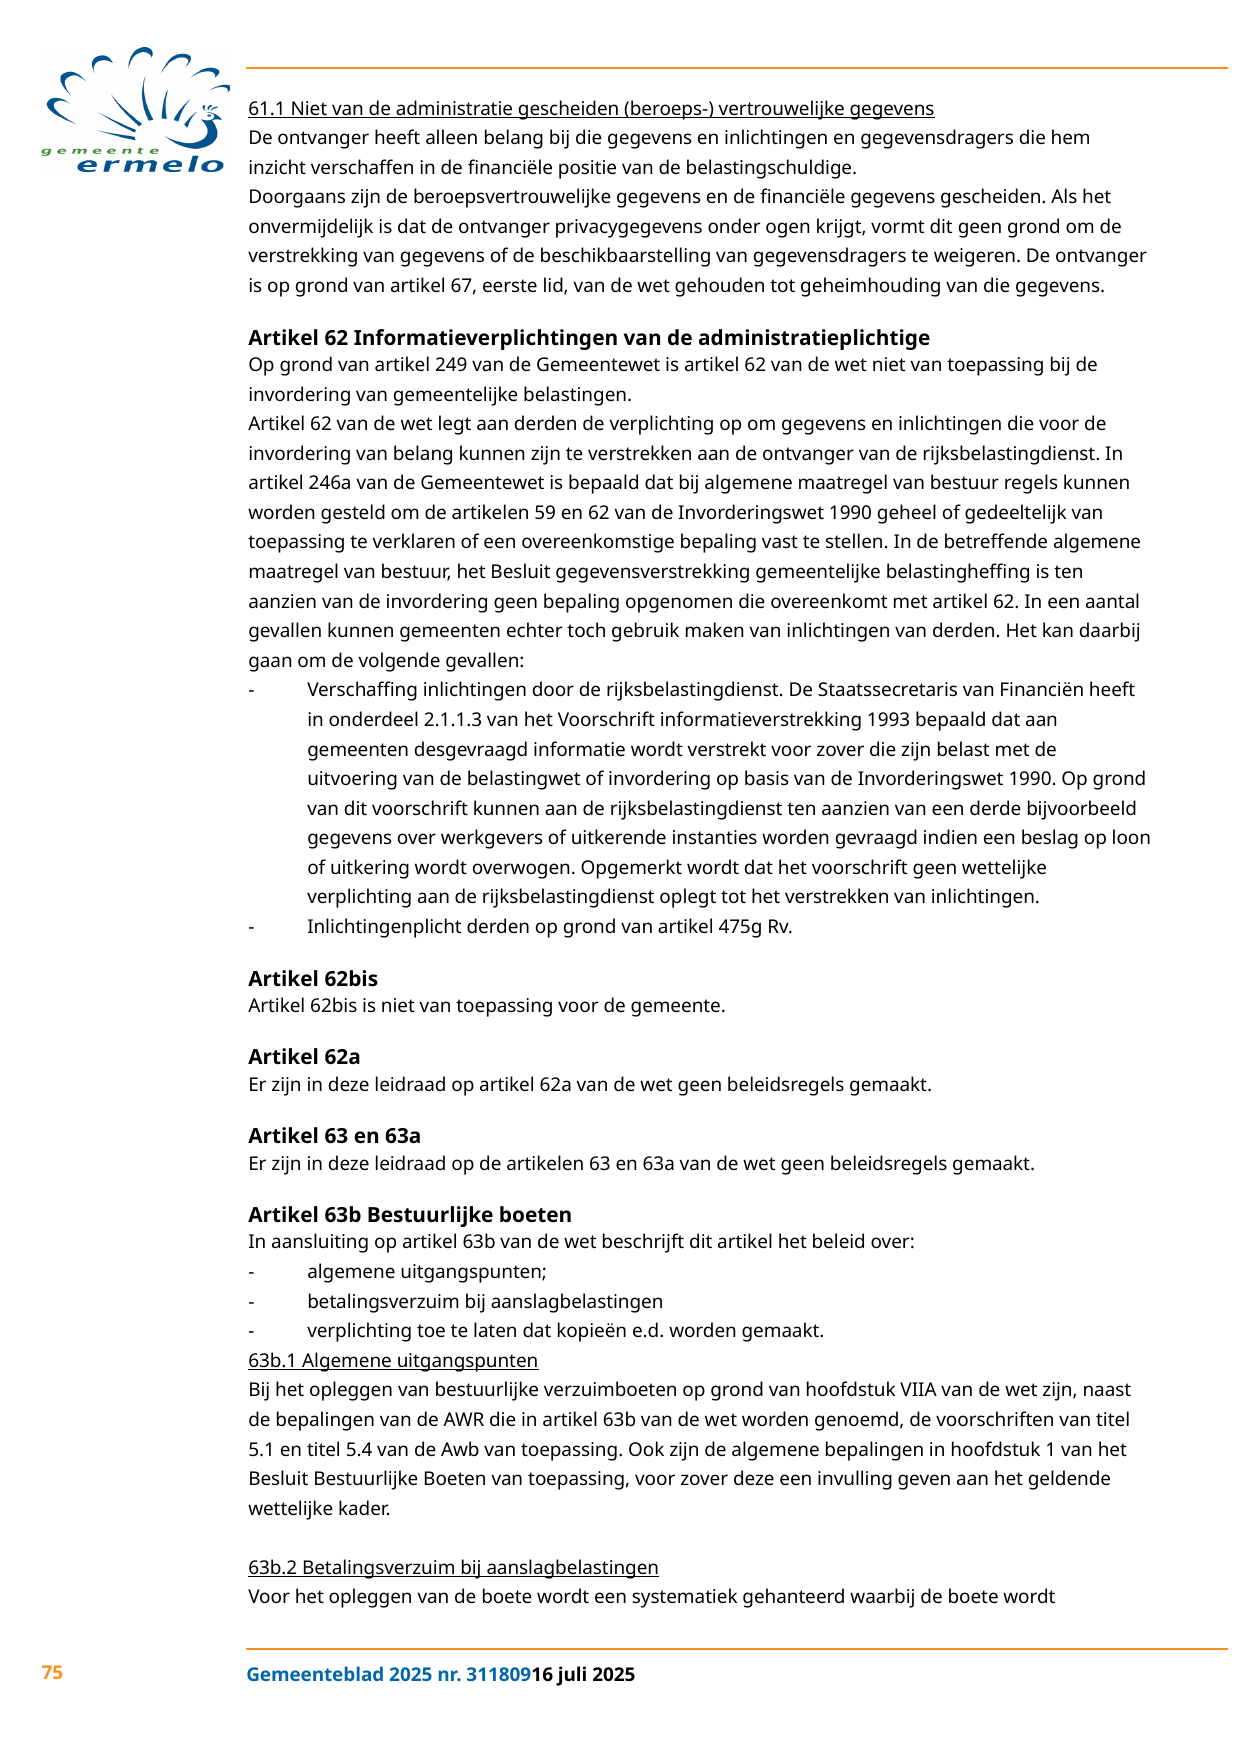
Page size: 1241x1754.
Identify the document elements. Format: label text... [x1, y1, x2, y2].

list Inlichtingenplicht derden op grond van artikel 475g Rv. [248, 913, 1152, 939]
text Artikel 63 en 63a [248, 1121, 1152, 1150]
picture [41, 47, 231, 172]
text Artikel 62bis is niet van toepassing voor de gemeente. [248, 992, 1152, 1018]
text Doorgaans zijn de beroepsvertrouwelijke gegevens en de financiële gegevens gescheiden. Als het onvermijdelijk is dat de ontvanger privacygegevens onder ogen krijgt, vormt dit geen grond om de verstrekking van gegevens of de beschikbaarstelling van gegevensdragers te weigeren. De ontvanger is op grond van artikel 67, eerste lid, van de wet gehouden tot geheimhouding van die gegevens. [248, 183, 1152, 298]
text 63b.1 Algemene uitgangspunten [248, 1347, 1152, 1373]
text In aansluiting op artikel 63b van de wet beschrijft dit artikel het beleid over: [248, 1229, 1152, 1254]
text 63b.2 Betalingsverzuim bij aanslagbelastingen [248, 1554, 1152, 1580]
text Artikel 62 Informatieverplichtingen van de administratieplichtige [248, 323, 1152, 351]
text Bij het opleggen van bestuurlijke verzuimboeten op grond van hoofdstuk VIIA van de wet zijn, naast de bepalingen van de AWR die in artikel 63b van de wet worden genoemd, de voorschriften van titel 5.1 en titel 5.4 van de Awb van toepassing. Ook zijn de algemene bepalingen in hoofdstuk 1 van het Besluit Bestuurlijke Boeten van toepassing, voor zover deze een invulling geven aan het geldende wettelijke kader. [248, 1377, 1152, 1521]
text De ontvanger heeft alleen belang bij die gegevens en inlichtingen en gegevensdragers die hem inzicht verschaffen in de financiële positie van de belastingschuldige. [248, 124, 1152, 180]
text Artikel 62 van de wet legt aan derden de verplichting op om gegevens en inlichtingen die voor de invordering van belang kunnen zijn te verstrekken aan de ontvanger van de rijksbelastingdienst. In artikel 246a van de Gemeentewet is bepaald dat bij algemene maatregel van bestuur regels kunnen worden gesteld om de artikelen 59 en 62 van de Invorderingswet 1990 geheel of gedeeltelijk van toepassing te verklaren of een overeenkomstige bepaling vast te stellen. In de betreffende algemene maatregel van bestuur, het Besluit gegevensverstrekking gemeentelijke belastingheffing is ten aanzien van de invordering geen bepaling opgenomen die overeenkomt met artikel 62. In een aantal gevallen kunnen gemeenten echter toch gebruik maken van inlichtingen van derden. Het kan daarbij gaan om de volgende gevallen: [248, 410, 1152, 673]
text 61.1 Niet van de administratie gescheiden (beroeps-) vertrouwelijke gegevens [248, 95, 1152, 121]
list betalingsverzuim bij aanslagbelastingen [248, 1288, 1152, 1313]
text Artikel 62bis [248, 964, 1152, 992]
text Voor het opleggen van de boete wordt een systematiek gehanteerd waarbij de boete wordt [248, 1584, 1152, 1609]
list Verschaffing inlichtingen door de rijksbelastingdienst. De Staatssecretaris van Financiën heeft in onderdeel 2.1.1.3 van het Voorschrift informatieverstrekking 1993 bepaald dat aan gemeenten desgevraagd informatie wordt verstrekt voor zover die zijn belast met de uitvoering van de belastingwet of invordering op basis van de Invorderingswet 1990. Op grond van dit voorschrift kunnen aan de rijksbelastingdienst ten aanzien van een derde bijvoorbeeld gegevens over werkgevers of uitkerende instanties worden gevraagd indien een beslag op loon of uitkering wordt overwogen. Opgemerkt wordt dat het voorschrift geen wettelijke verplichting aan de rijksbelastingdienst oplegt tot het verstrekken van inlichtingen. [248, 677, 1152, 909]
text Op grond van artikel 249 van de Gemeentewet is artikel 62 van de wet niet van toepassing bij de invordering van gemeentelijke belastingen. [248, 351, 1152, 406]
list algemene uitgangspunten; [248, 1258, 1152, 1284]
text Er zijn in deze leidraad op artikel 62a van de wet geen beleidsregels gemaakt. [248, 1071, 1152, 1097]
text Artikel 63b Bestuurlijke boeten [248, 1200, 1152, 1229]
text Artikel 62a [248, 1042, 1152, 1071]
list verplichting toe te laten dat kopieën e.d. worden gemaakt. [248, 1317, 1152, 1343]
text Er zijn in deze leidraad op de artikelen 63 en 63a van de wet geen beleidsregels gemaakt. [248, 1150, 1152, 1176]
